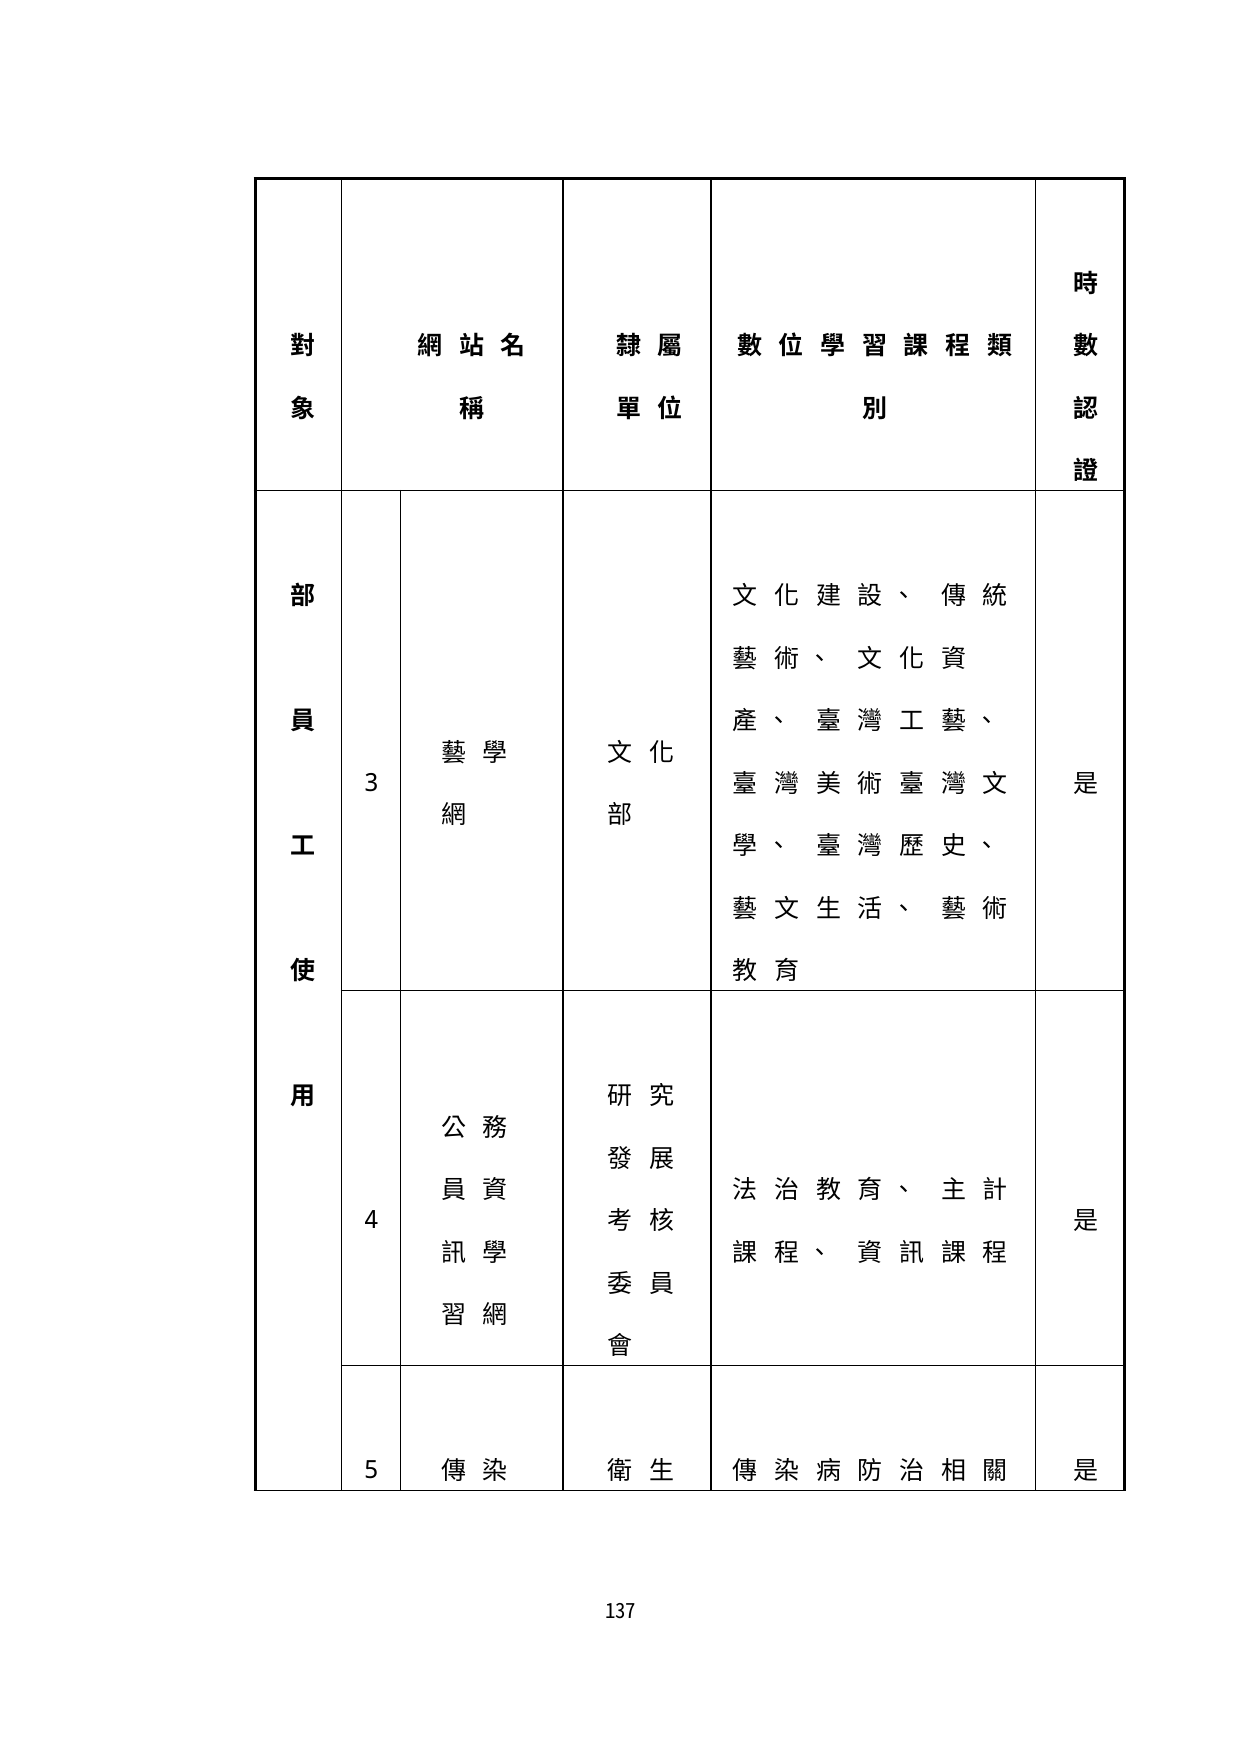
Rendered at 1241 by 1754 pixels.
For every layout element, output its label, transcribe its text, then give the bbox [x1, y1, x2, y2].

table_cell 是 [1036, 491, 1123, 990]
table_cell 文化建設、傳統藝術、文化資產、臺灣工藝、臺灣美術臺灣文學、臺灣歷史、藝文生活、藝術教育 [712, 491, 1035, 990]
table_cell 公務員資訊學習網 [401, 991, 562, 1365]
table_cell 部 員 工 使 用 [257, 491, 341, 1490]
table_cell 4 [342, 991, 400, 1365]
table_cell 是 [1036, 1366, 1123, 1490]
table_header 隸屬單位 [564, 180, 710, 490]
table_cell 文化部 [564, 491, 710, 990]
table_cell 3 [342, 491, 400, 990]
table_header 數位學習課程類別 [712, 180, 1035, 490]
table_cell 傳染 [401, 1366, 562, 1490]
table_header 時數認證 [1036, 180, 1123, 490]
table_cell 研究發展考核委員會 [564, 991, 710, 1365]
table_cell 是 [1036, 991, 1123, 1365]
table_cell 傳染病防治相關 [712, 1366, 1035, 1490]
table_cell 法治教育、主計課程、資訊課程 [712, 991, 1035, 1365]
table_cell 5 [342, 1366, 400, 1490]
table_cell 藝學網 [401, 491, 562, 990]
table_header 對象 [257, 180, 341, 490]
table_cell 衛生 [564, 1366, 710, 1490]
table_header 網站名稱 [342, 180, 562, 490]
